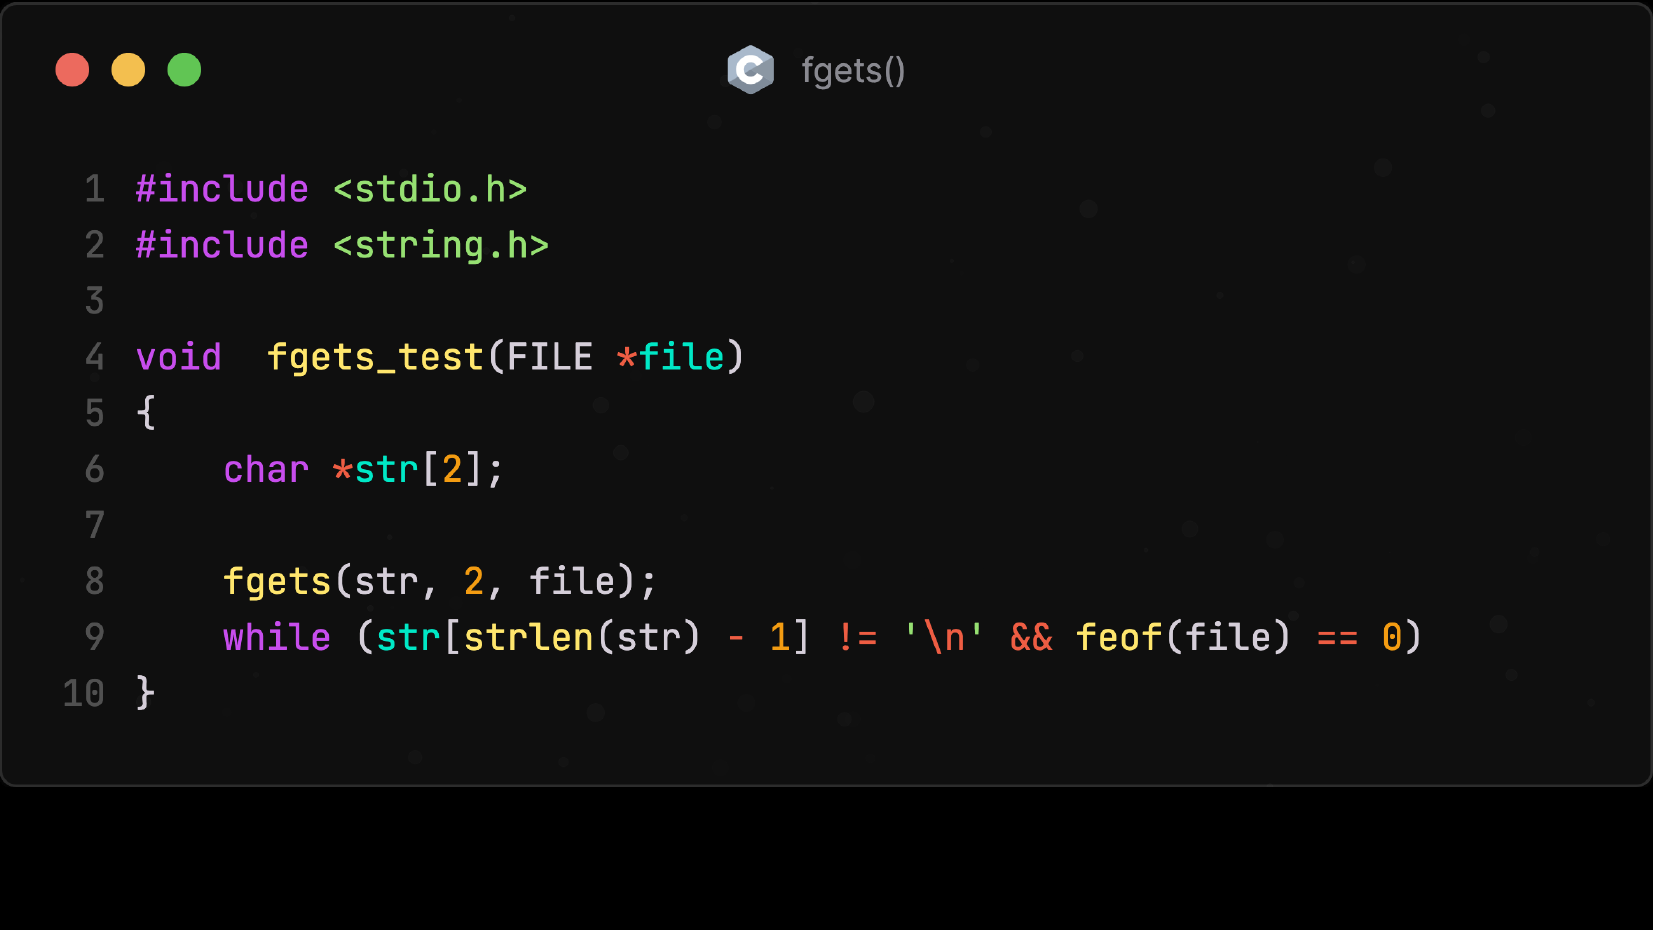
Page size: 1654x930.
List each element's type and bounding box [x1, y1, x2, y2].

picture [0, 2, 1653, 787]
